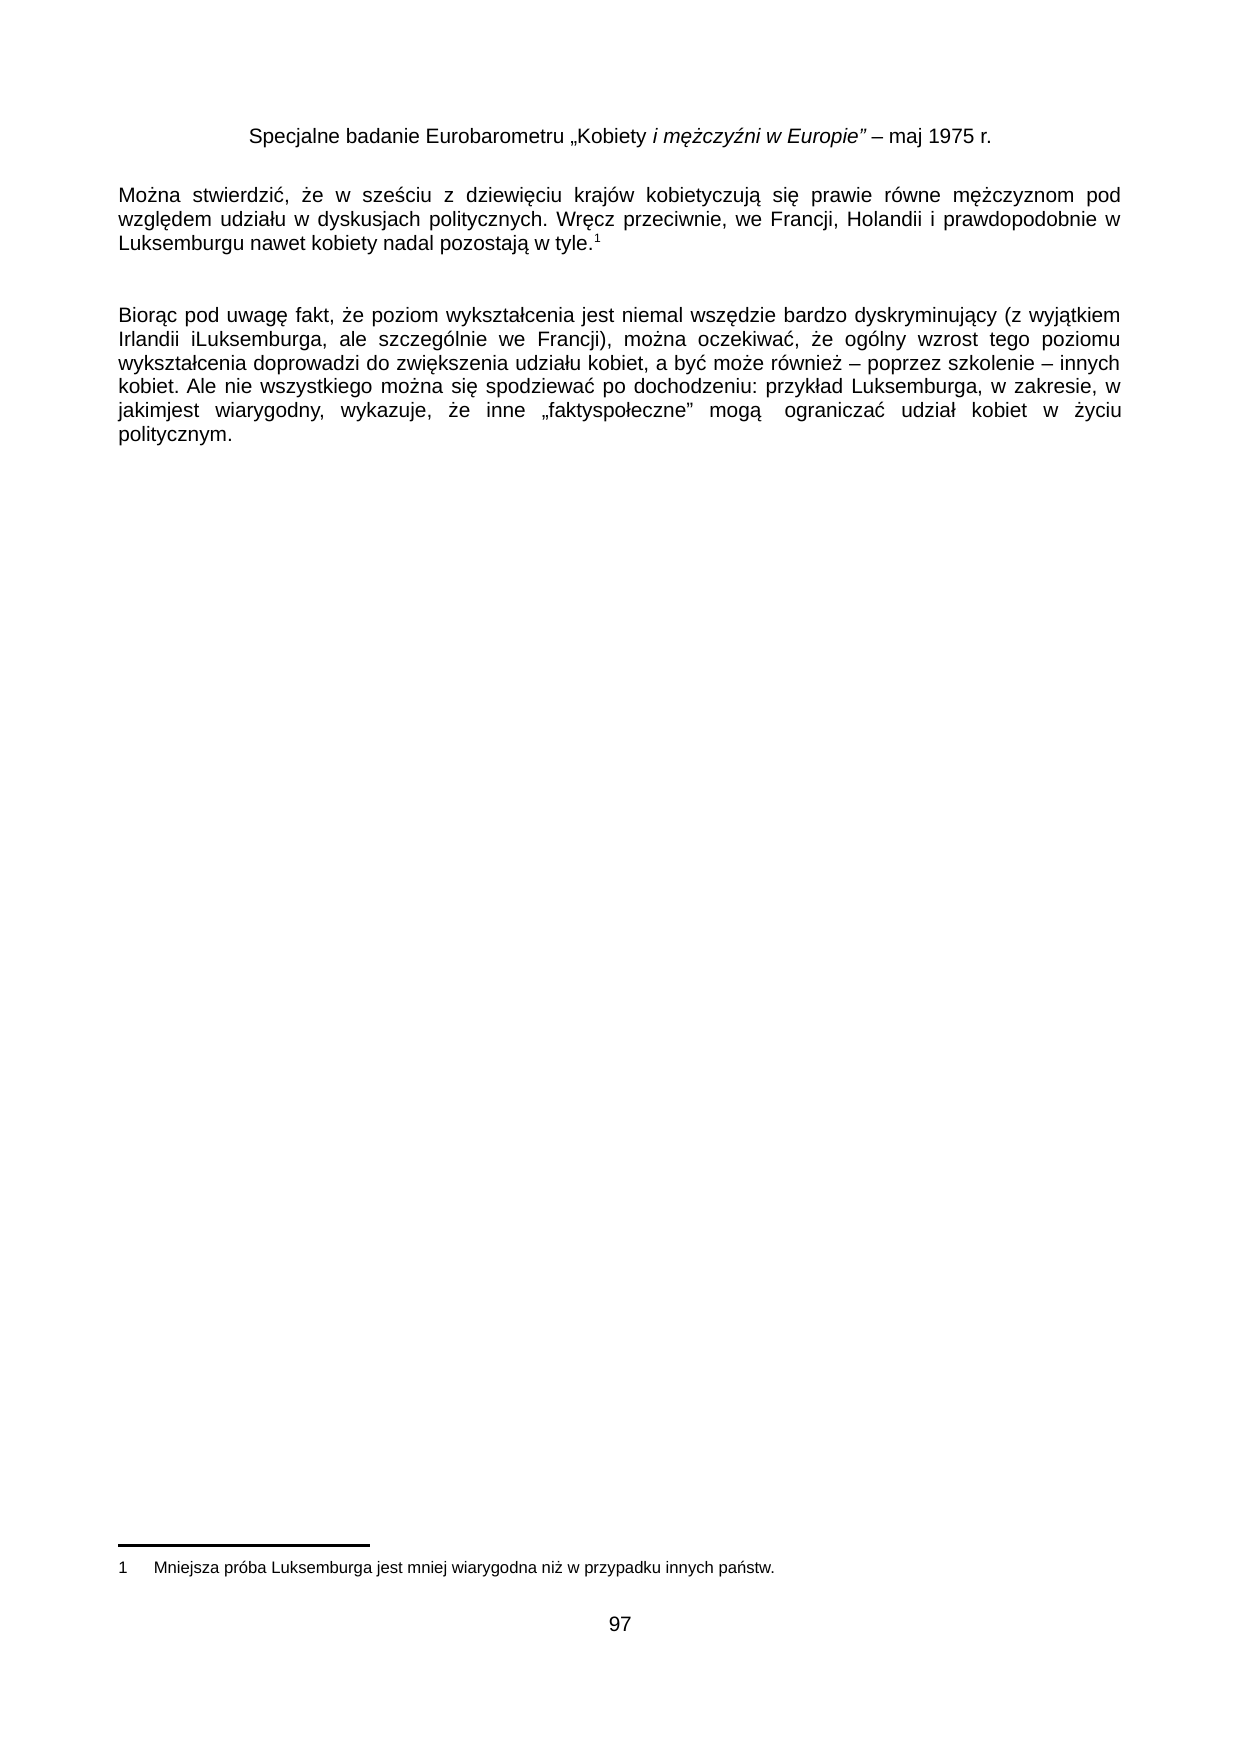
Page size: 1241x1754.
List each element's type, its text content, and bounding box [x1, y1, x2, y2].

text Mniejsza próba Luksemburga jest mniej wiarygodna niż w przypadku innych państw. [118, 1557, 1122, 1577]
text Biorąc pod uwagę fakt, że poziom wykształcenia jest niemal wszędzie bardzo dyskryminujący (z wyjątkiem Irlandii iLuksemburga, ale szczególnie we Francji), można oczekiwać, że ogólny wzrost tego poziomu wykształcenia doprowadzi do zwiększenia udziału kobiet, a być może również – poprzez szkolenie – innych kobiet. Ale nie wszystkiego można się spodziewać po dochodzeniu: przykład Luksemburga, w zakresie, w jakimjest wiarygodny, wykazuje, że inne „faktyspołeczne” mogą ograniczać udział kobiet w życiu politycznym. [118, 302, 1122, 446]
text Można stwierdzić, że w sześciu z dziewięciu krajów kobietyczują się prawie równe mężczyznom pod względem udziału w dyskusjach politycznych. Wręcz przeciwnie, we Francji, Holandii i prawdopodobnie w Luksemburgu nawet kobiety nadal pozostają w tyle. [118, 183, 1122, 255]
